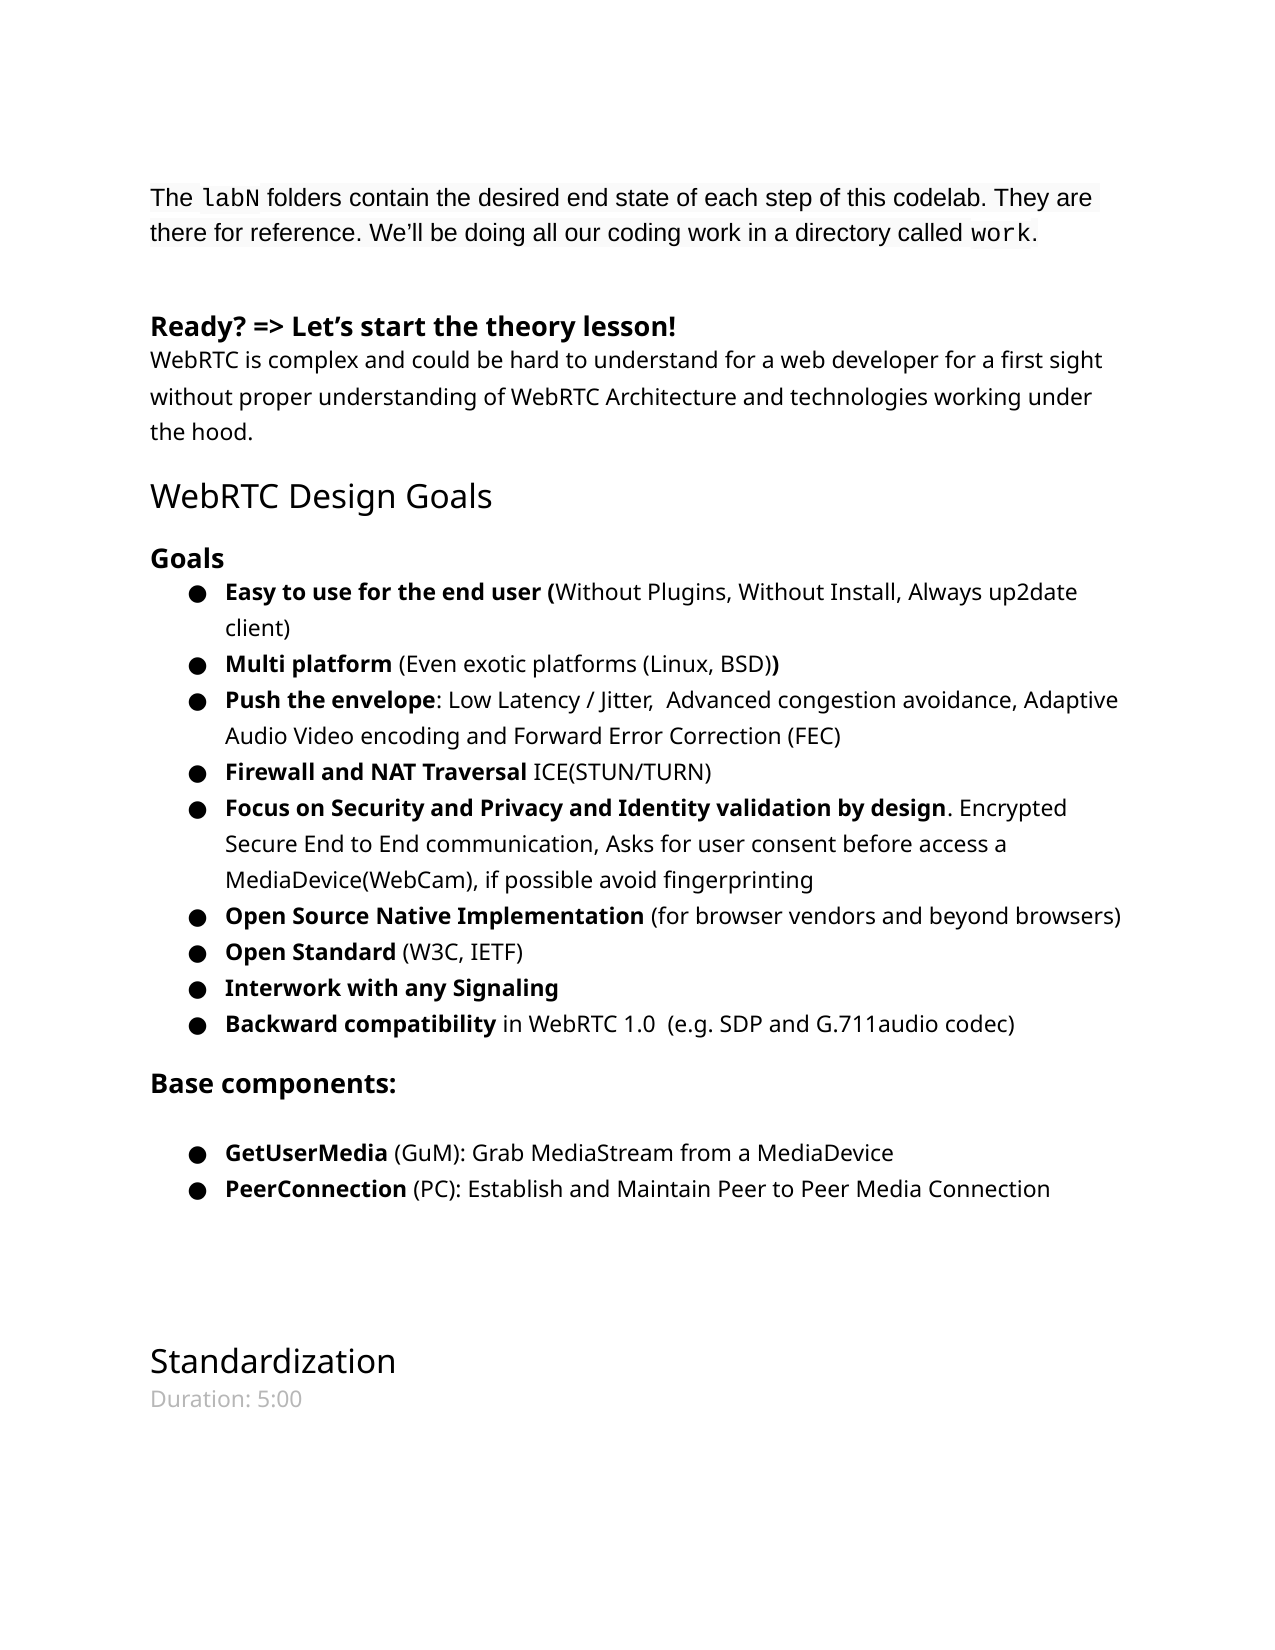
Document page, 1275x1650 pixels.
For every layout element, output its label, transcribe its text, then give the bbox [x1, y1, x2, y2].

subtitle Base components: [150, 1064, 1125, 1101]
text WebRTC is complex and could be hard to understand for a web developer for a first sight without proper understanding of WebRTC Architecture and technologies working under the hood. [150, 344, 1125, 448]
subtitle Ready? => Let’s start the theory lesson! [150, 308, 1125, 344]
subtitle WebRTC Design Goals [150, 473, 1125, 518]
list Push the envelope: Low Latency / Jitter, Advanced congestion avoidance, Adaptive Audio Video encoding and Forward Error Correction (FEC) [187, 684, 1125, 751]
text Duration: 5:00 [150, 1383, 1125, 1414]
subtitle Standardization [150, 1338, 1125, 1383]
list Interwork with any Signaling [187, 972, 1125, 1003]
list Backward compatibility in WebRTC 1.0 (e.g. SDP and G.711audio codec) [187, 1007, 1125, 1039]
subtitle Goals [150, 539, 1125, 576]
text The labN folders contain the desired end state of each step of this codelab. They are there for reference. We’ll be doing all our coding work in a directory called work. [150, 183, 1125, 249]
list Easy to use for the end user (Without Plugins, Without Install, Always up2date client) [187, 576, 1125, 643]
list Multi platform (Even exotic platforms (Linux, BSD)) [187, 648, 1125, 679]
list Open Standard (W3C, IETF) [187, 936, 1125, 967]
list Open Source Native Implementation (for browser vendors and beyond browsers) [187, 900, 1125, 931]
list PeerConnection (PC): Establish and Maintain Peer to Peer Media Connection [187, 1173, 1125, 1204]
list Firewall and NAT Traversal ICE(STUN/TURN) [187, 756, 1125, 787]
list Focus on Security and Privacy and Identity validation by design. Encrypted Secure End to End communication, Asks for user consent before access a MediaDevice(WebCam), if possible avoid fingerprinting [187, 792, 1125, 895]
list GetUserMedia (GuM): Grab MediaStream from a MediaDevice [187, 1137, 1125, 1168]
